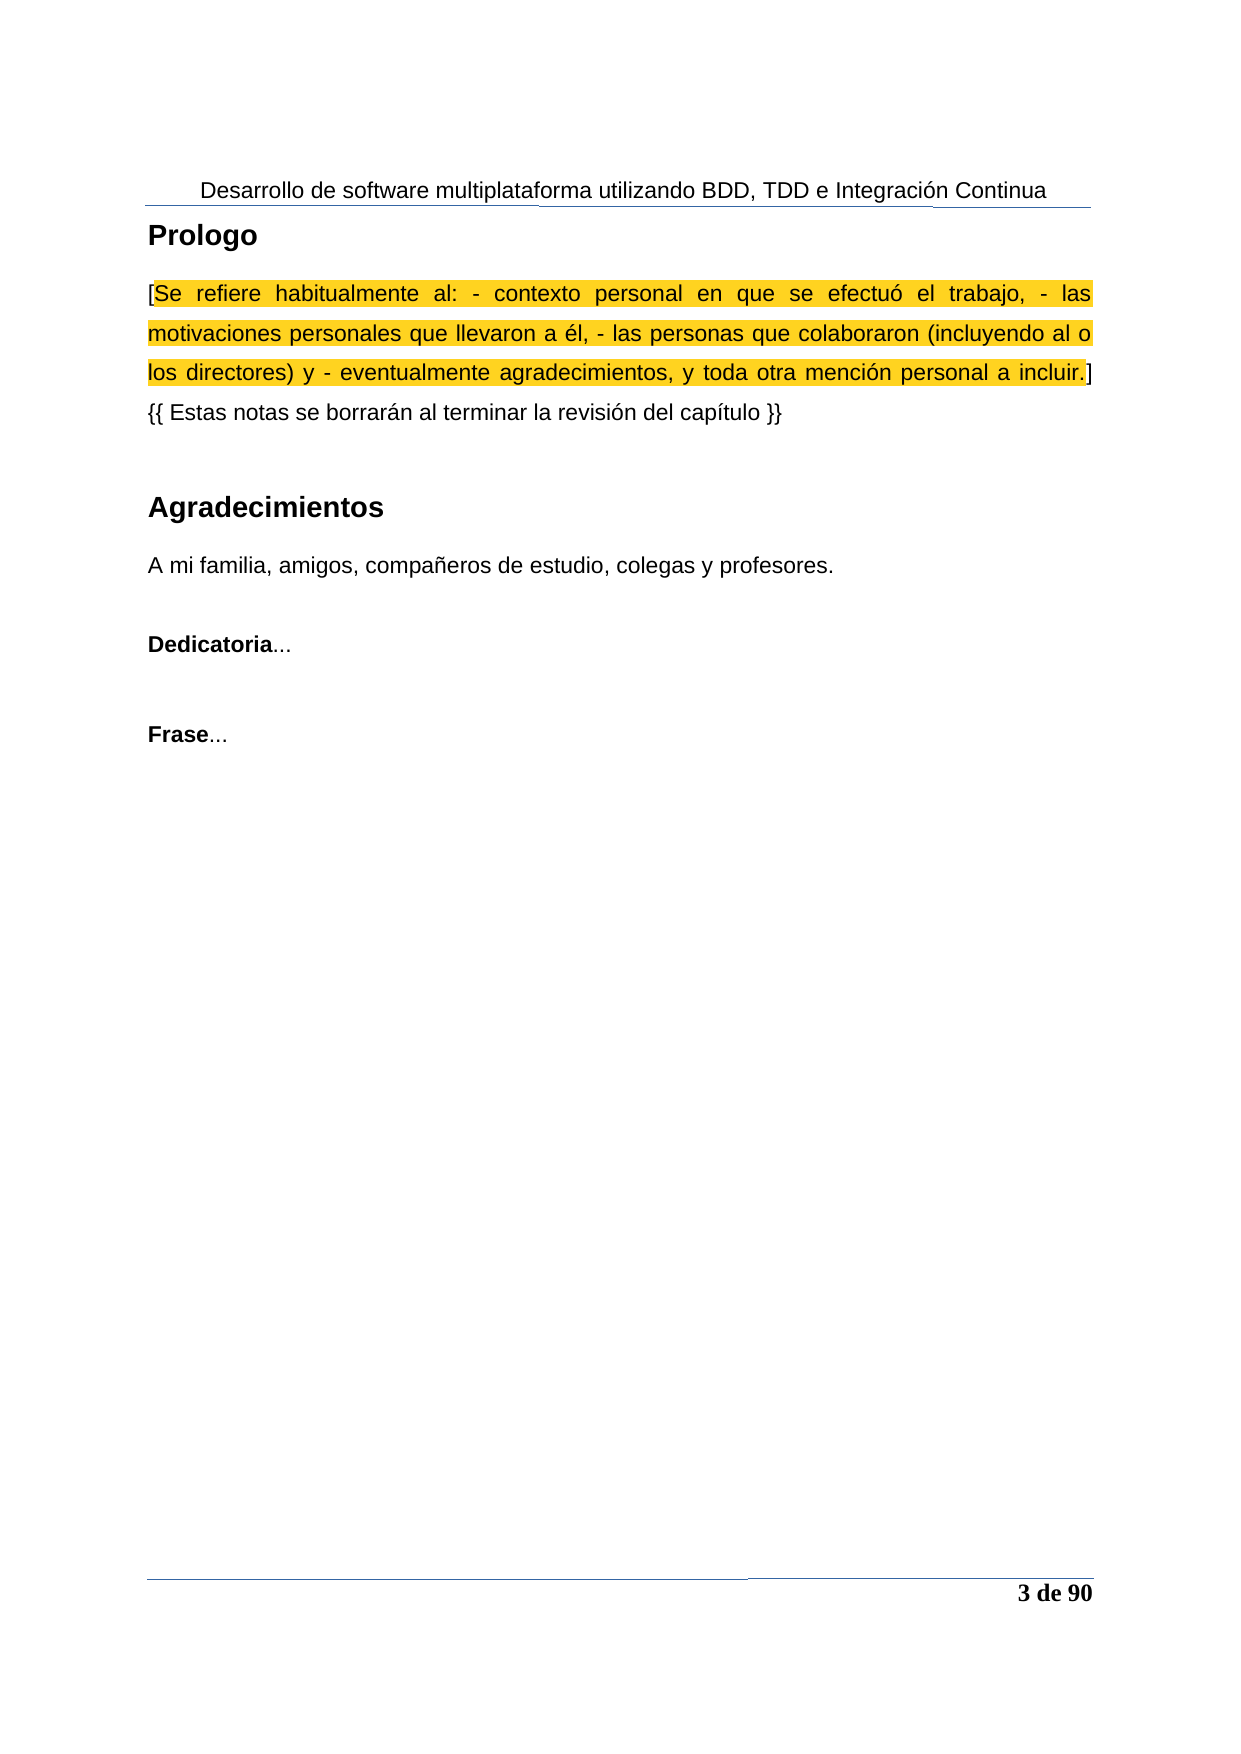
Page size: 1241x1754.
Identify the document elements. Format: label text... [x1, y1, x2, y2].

text A mi familia, amigos, compañeros de estudio, colegas y profesores. [148, 552, 1093, 578]
text [Se refiere habitualmente al: - contexto personal en que se efectuó el trabajo, - las motivaciones personales que llevaron a él, - las personas que colaboraron (incluyendo al o los directores) y - eventualmente agradecimientos, y toda otra mención personal a incluir.]{{ Estas notas se borrarán al terminar la revisión del capítulo }} [148, 280, 1093, 425]
text Agradecimientos [148, 489, 1093, 523]
text Dedicatoria... [148, 631, 1093, 657]
text Frase... [148, 721, 1093, 748]
text Prologo [148, 218, 1093, 252]
